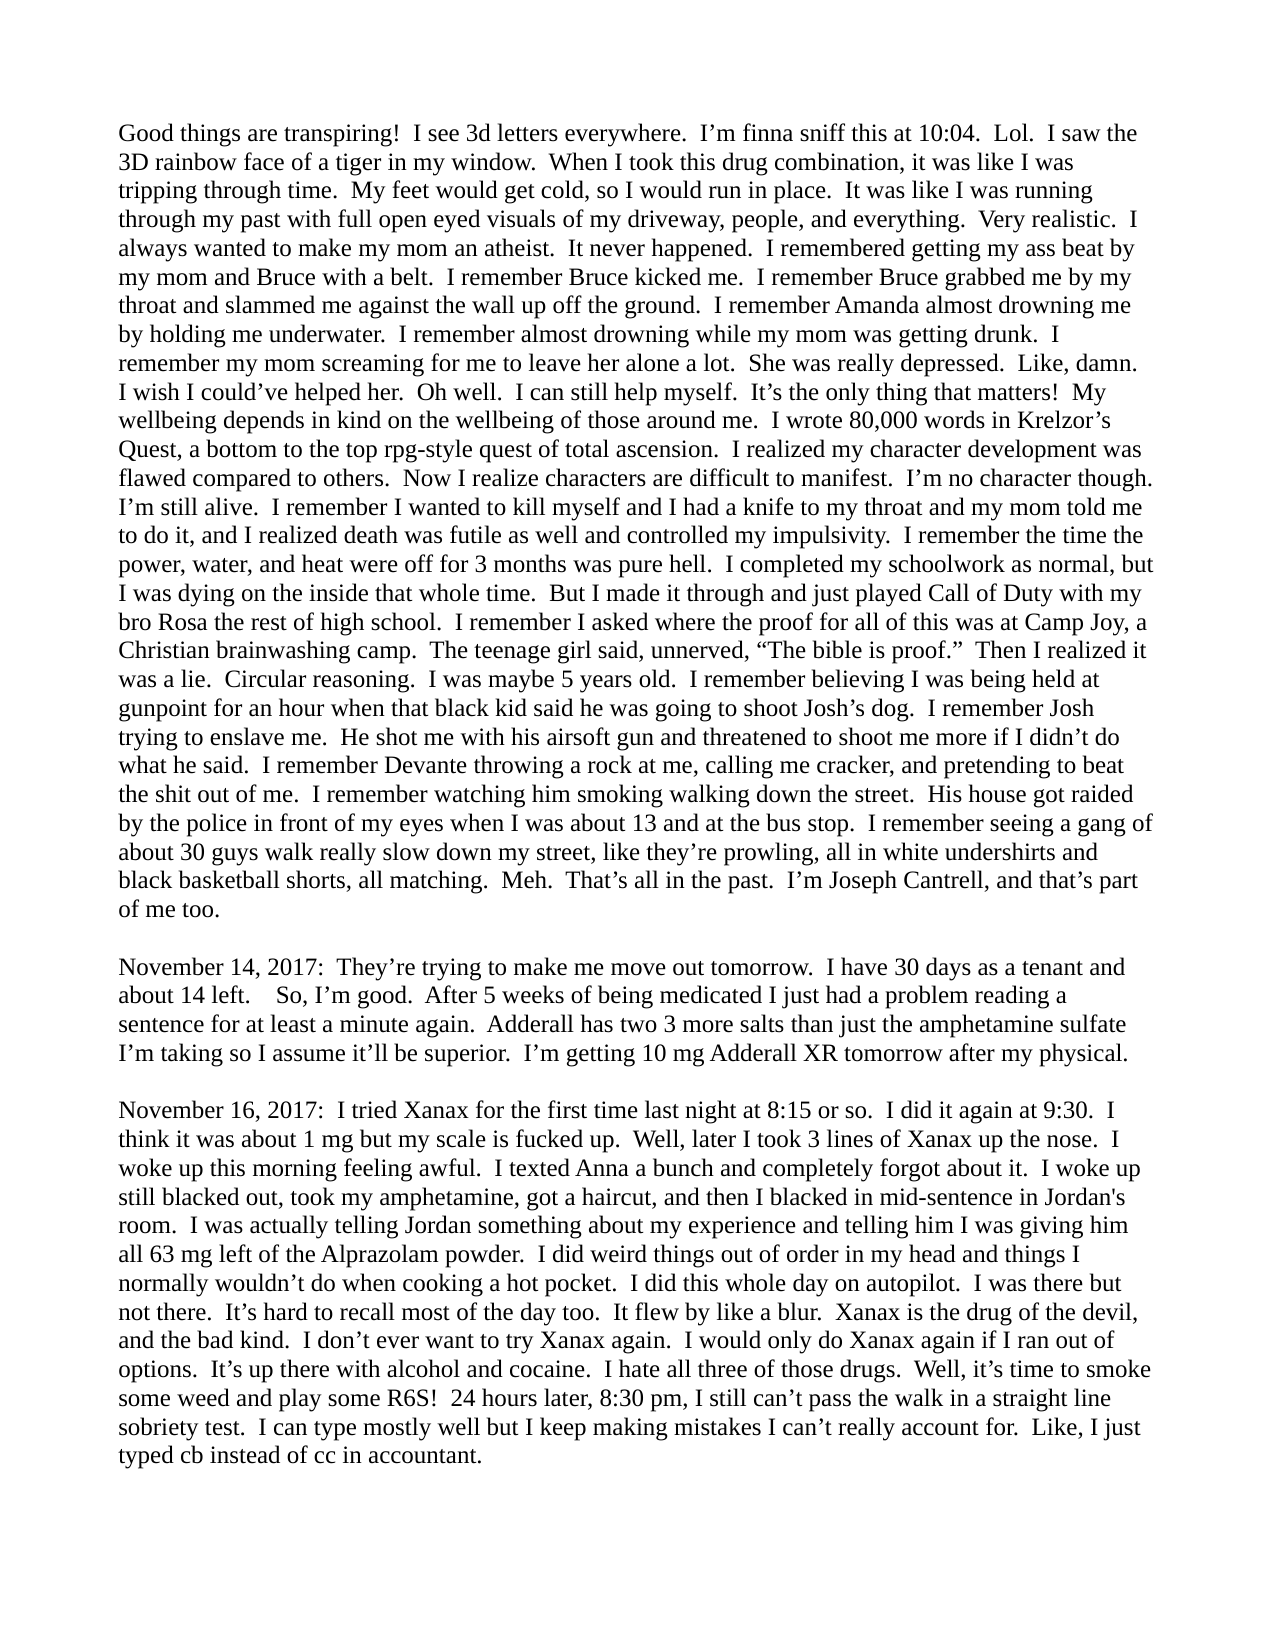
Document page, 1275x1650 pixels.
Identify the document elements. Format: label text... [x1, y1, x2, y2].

text November 14, 2017: They’re trying to make me move out tomorrow. I have 30 days as a tenant and about 14 left. So, I’m good. After 5 weeks of being medicated I just had a problem reading a sentence for at least a minute again. Adderall has two 3 more salts than just the amphetamine sulfate I’m taking so I assume it’ll be superior. I’m getting 10 mg Adderall XR tomorrow after my physical. [118, 952, 1157, 1067]
text November 16, 2017: I tried Xanax for the first time last night at 8:15 or so. I did it again at 9:30. I think it was about 1 mg but my scale is fucked up. Well, later I took 3 lines of Xanax up the nose. I woke up this morning feeling awful. I texted Anna a bunch and completely forgot about it. I woke up still blacked out, took my amphetamine, got a haircut, and then I blacked in mid-sentence in Jordan's room. I was actually telling Jordan something about my experience and telling him I was giving him all 63 mg left of the Alprazolam powder. I did weird things out of order in my head and things I normally wouldn’t do when cooking a hot pocket. I did this whole day on autopilot. I was there but not there. It’s hard to recall most of the day too. It flew by like a blur. Xanax is the drug of the devil, and the bad kind. I don’t ever want to try Xanax again. I would only do Xanax again if I ran out of options. It’s up there with alcohol and cocaine. I hate all three of those drugs. Well, it’s time to smoke some weed and play some R6S! 24 hours later, 8:30 pm, I still can’t pass the walk in a straight line sobriety test. I can type mostly well but I keep making mistakes I can’t really account for. Like, I just typed cb instead of cc in accountant. [118, 1096, 1157, 1469]
text Good things are transpiring! I see 3d letters everywhere. I’m finna sniff this at 10:04. Lol. I saw the 3D rainbow face of a tiger in my window. When I took this drug combination, it was like I was tripping through time. My feet would get cold, so I would run in place. It was like I was running through my past with full open eyed visuals of my driveway, people, and everything. Very realistic. I always wanted to make my mom an atheist. It never happened. I remembered getting my ass beat by my mom and Bruce with a belt. I remember Bruce kicked me. I remember Bruce grabbed me by my throat and slammed me against the wall up off the ground. I remember Amanda almost drowning me by holding me underwater. I remember almost drowning while my mom was getting drunk. I remember my mom screaming for me to leave her alone a lot. She was really depressed. Like, damn. I wish I could’ve helped her. Oh well. I can still help myself. It’s the only thing that matters! My wellbeing depends in kind on the wellbeing of those around me. I wrote 80,000 words in Krelzor’s Quest, a bottom to the top rpg-style quest of total ascension. I realized my character development was flawed compared to others. Now I realize characters are difficult to manifest. I’m no character though. I’m still alive. I remember I wanted to kill myself and I had a knife to my throat and my mom told me to do it, and I realized death was futile as well and controlled my impulsivity. I remember the time the power, water, and heat were off for 3 months was pure hell. I completed my schoolwork as normal, but I was dying on the inside that whole time. But I made it through and just played Call of Duty with my bro Rosa the rest of high school. I remember I asked where the proof for all of this was at Camp Joy, a Christian brainwashing camp. The teenage girl said, unnerved, “The bible is proof.” Then I realized it was a lie. Circular reasoning. I was maybe 5 years old. I remember believing I was being held at gunpoint for an hour when that black kid said he was going to shoot Josh’s dog. I remember Josh trying to enslave me. He shot me with his airsoft gun and threatened to shoot me more if I didn’t do what he said. I remember Devante throwing a rock at me, calling me cracker, and pretending to beat the shit out of me. I remember watching him smoking walking down the street. His house got raided by the police in front of my eyes when I was about 13 and at the bus stop. I remember seeing a gang of about 30 guys walk really slow down my street, like they’re prowling, all in white undershirts and black basketball shorts, all matching. Meh. That’s all in the past. I’m Joseph Cantrell, and that’s part of me too. [118, 118, 1157, 923]
